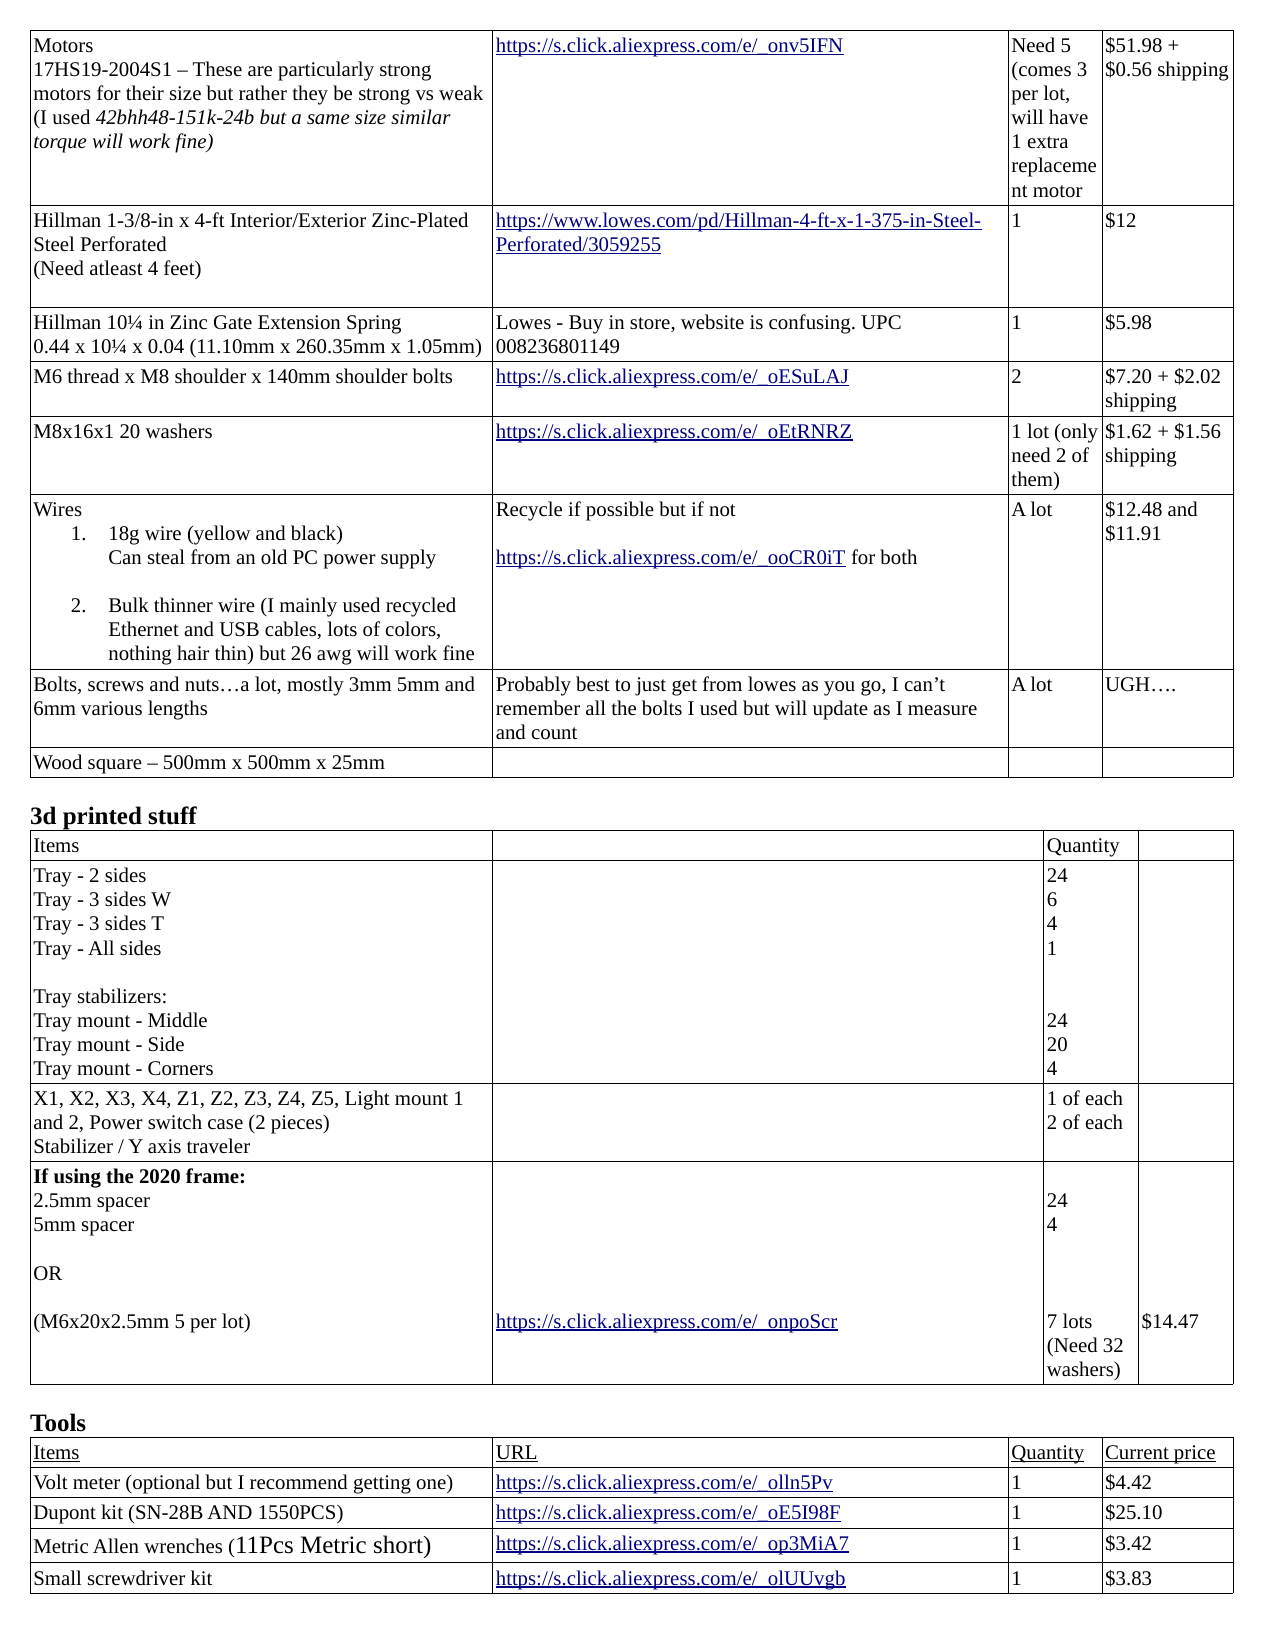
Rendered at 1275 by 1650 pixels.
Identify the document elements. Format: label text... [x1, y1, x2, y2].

table_cell $3.83 [1103, 1563, 1233, 1592]
table_cell Dupont kit (SN-28B AND 1550PCS) [31, 1498, 492, 1527]
table_cell https://s.click.aliexpress.com/e/_onpoScr [493, 1162, 1043, 1384]
table_cell 1 [1009, 1498, 1102, 1527]
table_cell Wires 18g wire (yellow and black) Can steal from an old PC power supply Bulk thinner wire (I mainly used recycled Ethernet and USB cables, lots of colors, nothing hair thin) but 26 awg will work fine [31, 495, 492, 668]
table_cell 1 lot (only need 2 of them) [1009, 417, 1102, 494]
table_cell $4.42 [1103, 1468, 1233, 1497]
table_cell Motors 17HS19-2004S1 – These are particularly strong motors for their size but rather they be strong vs weak (I used 42bhh48-151k-24b but a same size similar torque will work fine) [31, 31, 492, 204]
table_header [1139, 831, 1233, 860]
text Tools [30, 1408, 1245, 1437]
table_cell $25.10 [1103, 1498, 1233, 1527]
table_cell https://s.click.aliexpress.com/e/_olUUvgb [493, 1563, 1008, 1592]
table_header Items [31, 831, 492, 860]
table_cell https://s.click.aliexpress.com/e/_oE5I98F [493, 1498, 1008, 1527]
table_cell $12.48 and $11.91 [1103, 495, 1233, 668]
table_cell [493, 861, 1043, 1083]
table_cell If using the 2020 frame: 2.5mm spacer 5mm spacer OR (M6x20x2.5mm 5 per lot) [31, 1162, 492, 1384]
table_cell $3.42 [1103, 1529, 1233, 1562]
table_cell [1103, 748, 1233, 777]
table_cell UGH…. [1103, 670, 1233, 747]
table_cell $5.98 [1103, 308, 1233, 361]
table_cell Hillman 1-3/8-in x 4-ft Interior/Exterior Zinc-Plated Steel Perforated (Need atleast 4 feet) [31, 206, 492, 307]
table_cell https://s.click.aliexpress.com/e/_onv5IFN [493, 31, 1008, 204]
table_cell https://www.lowes.com/pd/Hillman-4-ft-x-1-375-in-Steel-Perforated/3059255 [493, 206, 1008, 307]
table_cell 1 [1009, 1468, 1102, 1497]
table_cell $12 [1103, 206, 1233, 307]
table_cell Hillman 10¼ in Zinc Gate Extension Spring 0.44 x 10¼ x 0.04 (11.10mm x 260.35mm x 1.05mm) [31, 308, 492, 361]
table_cell 1 [1009, 1563, 1102, 1592]
table_cell Need 5 (comes 3 per lot, will have 1 extra replacement motor [1009, 31, 1102, 204]
table_cell $1.62 + $1.56 shipping [1103, 417, 1233, 494]
table_cell X1, X2, X3, X4, Z1, Z2, Z3, Z4, Z5, Light mount 1 and 2, Power switch case (2 pieces) Stabilizer / Y axis traveler [31, 1084, 492, 1161]
table_cell [1009, 748, 1102, 777]
table_cell 24 4 7 lots (Need 32 washers) [1044, 1162, 1138, 1384]
table_cell https://s.click.aliexpress.com/e/_oESuLAJ [493, 362, 1008, 416]
table_cell 1 of each 2 of each [1044, 1084, 1138, 1161]
table_cell https://s.click.aliexpress.com/e/_oEtRNRZ [493, 417, 1008, 494]
text 3d printed stuff [30, 801, 1245, 830]
table_cell $14.47 [1139, 1162, 1233, 1384]
table_cell Wood square – 500mm x 500mm x 25mm [31, 748, 492, 777]
table_cell 1 [1009, 308, 1102, 361]
table_cell Recycle if possible but if not https://s.click.aliexpress.com/e/_ooCR0iT for both [493, 495, 1008, 668]
table_cell Bolts, screws and nuts…a lot, mostly 3mm 5mm and 6mm various lengths [31, 670, 492, 747]
table_cell $51.98 + $0.56 shipping [1103, 31, 1233, 204]
table_header [493, 831, 1043, 860]
table_cell A lot [1009, 670, 1102, 747]
table_header Quantity [1044, 831, 1138, 860]
table_header Items [31, 1438, 492, 1467]
table_cell Lowes - Buy in store, website is confusing. UPC 008236801149 [493, 308, 1008, 361]
table_cell [493, 1084, 1043, 1161]
table_cell Metric Allen wrenches (11Pcs Metric short) [31, 1529, 492, 1562]
table_cell A lot [1009, 495, 1102, 668]
table_header Current price [1103, 1438, 1233, 1467]
table_cell M8x16x1 20 washers [31, 417, 492, 494]
table_cell Tray - 2 sides Tray - 3 sides W Tray - 3 sides T Tray - All sides Tray stabilizers: Tray mount - Middle Tray mount - Side Tray mount - Corners [31, 861, 492, 1083]
table_header URL [493, 1438, 1008, 1467]
table_cell $7.20 + $2.02 shipping [1103, 362, 1233, 416]
table_cell M6 thread x M8 shoulder x 140mm shoulder bolts [31, 362, 492, 416]
table_cell 1 [1009, 206, 1102, 307]
table_cell https://s.click.aliexpress.com/e/_olln5Pv [493, 1468, 1008, 1497]
table_cell 2 [1009, 362, 1102, 416]
table_cell [493, 748, 1008, 777]
table_cell [1139, 861, 1233, 1083]
table_cell Volt meter (optional but I recommend getting one) [31, 1468, 492, 1497]
table_cell [1139, 1084, 1233, 1161]
table_cell Probably best to just get from lowes as you go, I can’t remember all the bolts I used but will update as I measure and count [493, 670, 1008, 747]
table_cell Small screwdriver kit [31, 1563, 492, 1592]
table_header Quantity [1009, 1438, 1102, 1467]
table_cell 1 [1009, 1529, 1102, 1562]
table_cell 24 6 4 1 24 20 4 [1044, 861, 1138, 1083]
table_cell https://s.click.aliexpress.com/e/_op3MiA7 [493, 1529, 1008, 1562]
